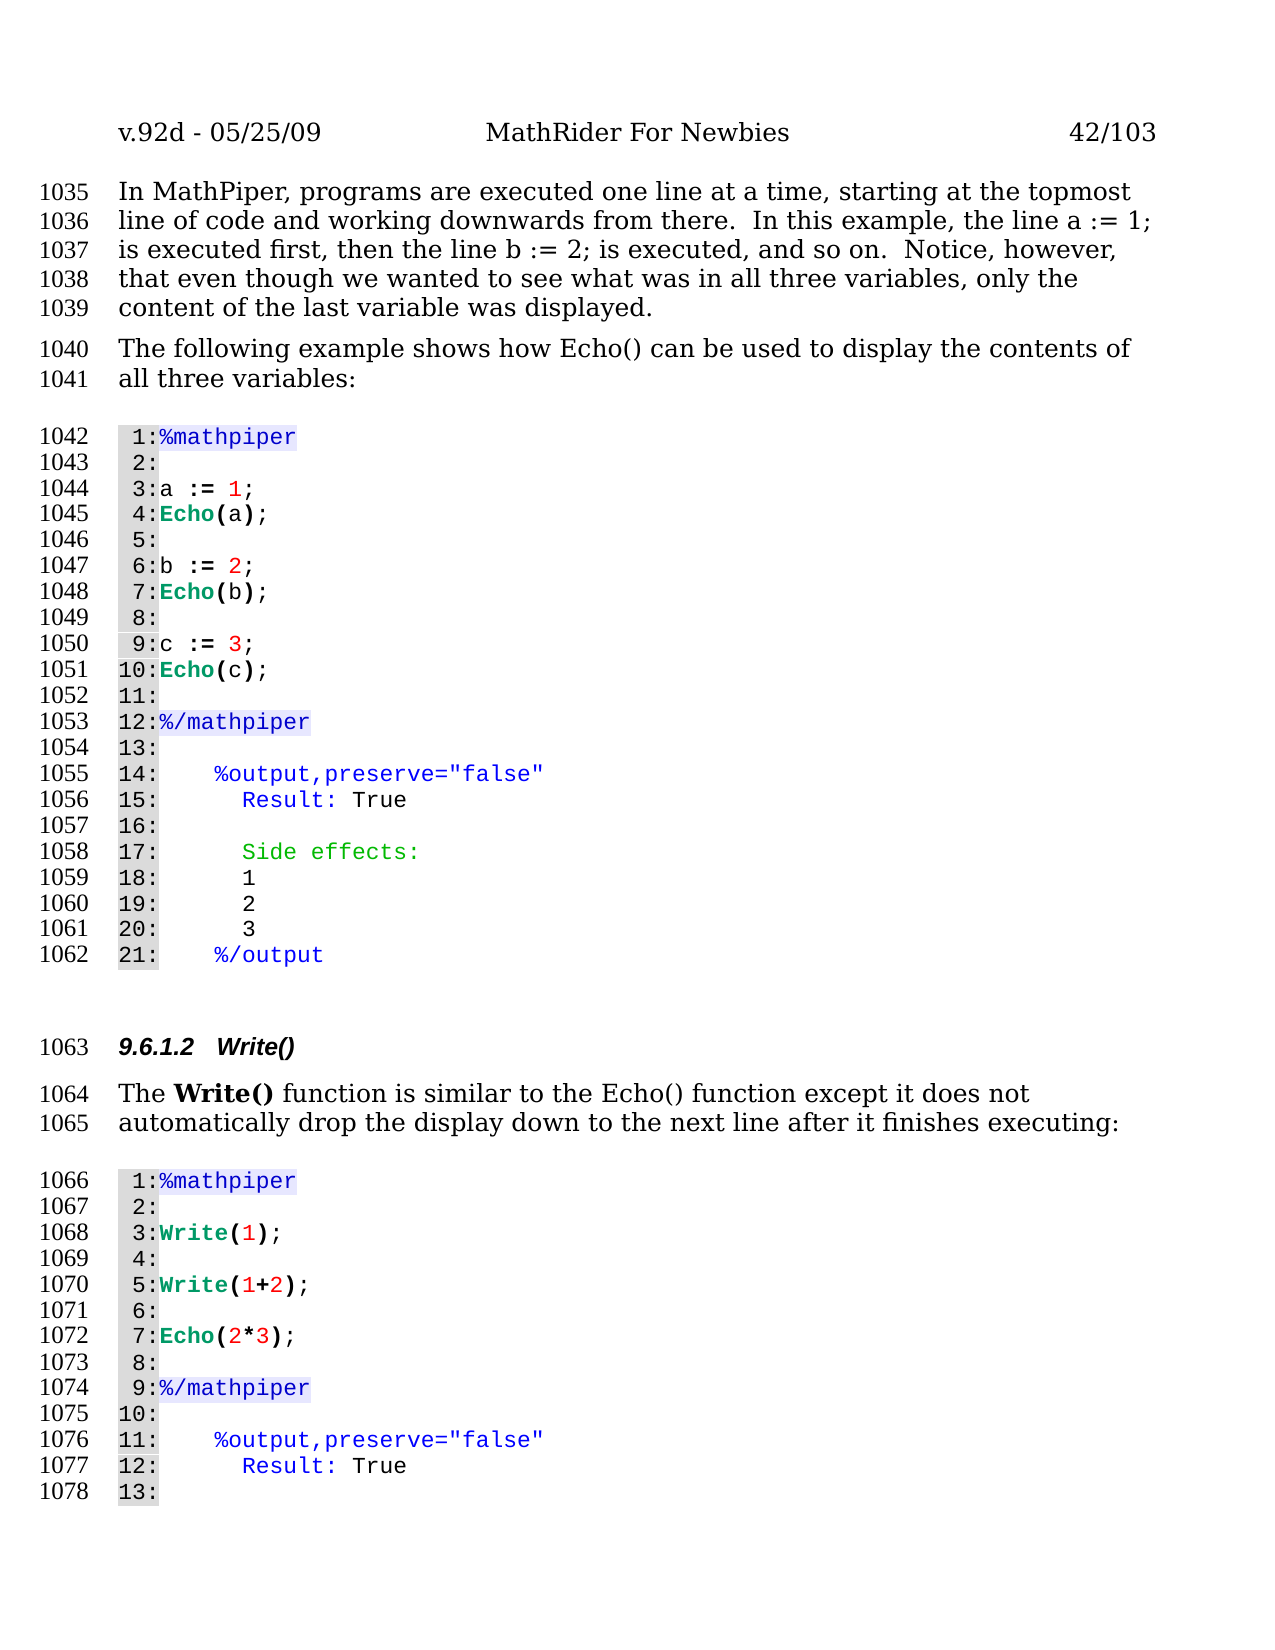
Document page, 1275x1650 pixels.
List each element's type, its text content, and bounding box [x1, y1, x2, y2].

text 10: [118, 1403, 1157, 1429]
text 11: [118, 684, 1157, 710]
text 2: [118, 451, 1157, 477]
text 7:Echo(2*3); [118, 1325, 1157, 1351]
text 4: [118, 1247, 1157, 1273]
text 10:Echo(c); [118, 658, 1157, 684]
text 7:Echo(b); [118, 581, 1157, 607]
text 6:b := 2; [118, 555, 1157, 581]
text 1:%mathpiper [118, 425, 1157, 451]
text 12:%/mathpiper [118, 710, 1157, 736]
text 14: %output,preserve="false" [118, 762, 1157, 788]
text 5:Write(1+2); [118, 1273, 1157, 1299]
text 13: [118, 1481, 1157, 1506]
subtitle Write() [118, 1032, 1157, 1061]
text The following example shows how Echo() can be used to display the contents of all three variables: [118, 335, 1157, 393]
text 11: %output,preserve="false" [118, 1429, 1157, 1454]
text 13: [118, 736, 1157, 762]
text 4:Echo(a); [118, 503, 1157, 529]
text 16: [118, 814, 1157, 840]
text 8: [118, 1351, 1157, 1377]
text 15: Result: True [118, 788, 1157, 814]
text 2: [118, 1195, 1157, 1221]
text In MathPiper, programs are executed one line at a time, starting at the topmost line of code and working downwards from there. In this example, the line a := 1; is executed first, then the line b := 2; is executed, and so on. Notice, however, that even though we wanted to see what was in all three variables, only the content of the last variable was displayed. [118, 177, 1157, 323]
text 5: [118, 529, 1157, 555]
text 12: Result: True [118, 1454, 1157, 1481]
text 3:Write(1); [118, 1221, 1157, 1247]
text 21: %/output [118, 944, 1157, 970]
text 8: [118, 607, 1157, 632]
text 18: 1 [118, 866, 1157, 892]
text 3:a := 1; [118, 477, 1157, 503]
text 19: 2 [118, 892, 1157, 918]
text 9:%/mathpiper [118, 1377, 1157, 1403]
text 17: Side effects: [118, 840, 1157, 866]
text 1:%mathpiper [118, 1169, 1157, 1195]
text 20: 3 [118, 918, 1157, 944]
text 6: [118, 1299, 1157, 1325]
text 9:c := 3; [118, 632, 1157, 658]
text The Write() function is similar to the Echo() function except it does not automatically drop the display down to the next line after it finishes executing: [118, 1079, 1157, 1137]
